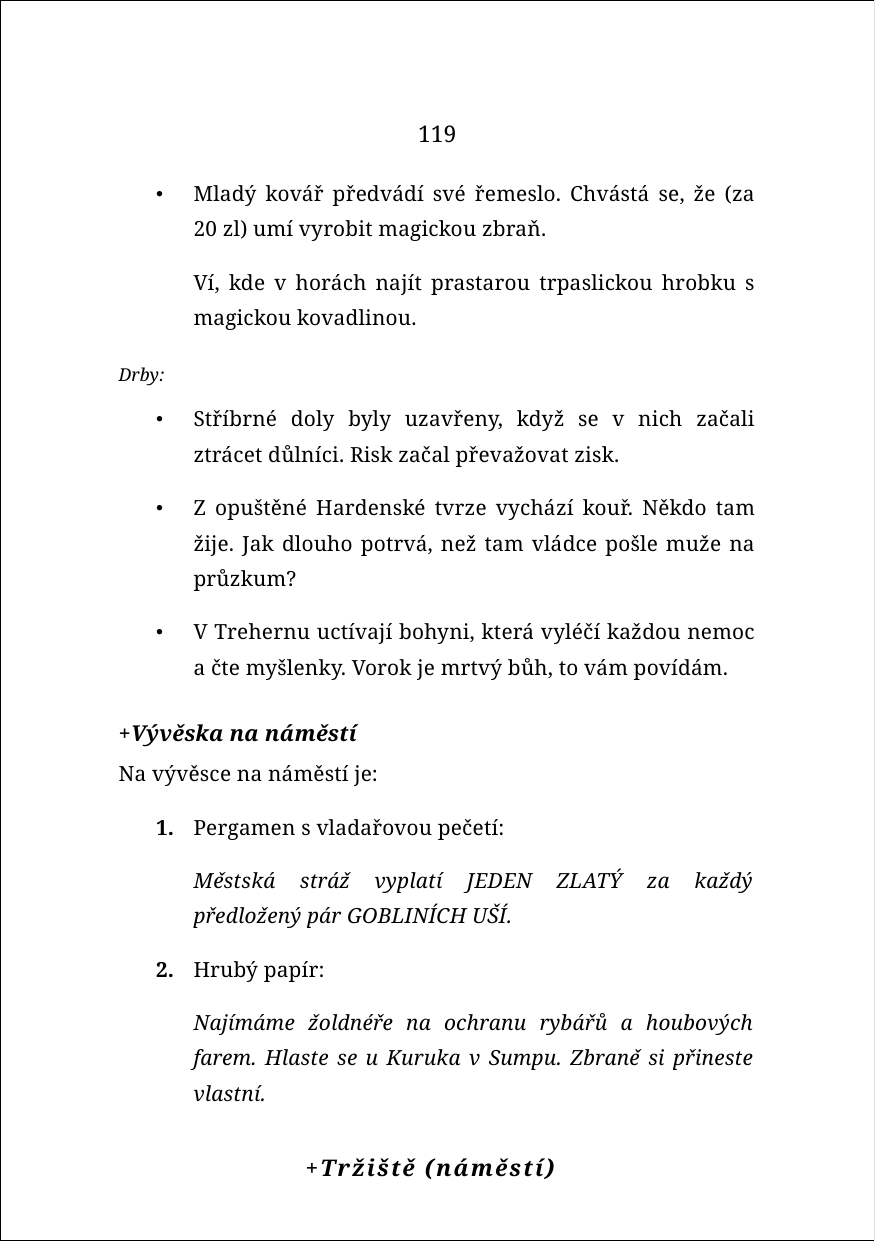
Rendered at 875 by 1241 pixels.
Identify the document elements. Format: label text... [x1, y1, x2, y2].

list Stříbrné doly byly uzavřeny, když se v nich začali ztrácet důlníci. Risk začal převažovat zisk. [156, 404, 756, 468]
list Pergamen s vladařovou pečetí: [156, 813, 756, 841]
text Drby: [118, 362, 756, 387]
list Mladý kovář předvádí své řemeslo. Chvástá se, že (za 20 zl) umí vyrobit magickou zbraň. [156, 179, 756, 243]
list Městská stráž vyplatí JEDEN ZLATÝ za každý předložený pár GOBLINÍCH UŠÍ. [156, 866, 756, 930]
list Ví, kde v horách najít prastarou trpaslickou hrobku s magickou kovadlinou. [156, 268, 756, 332]
list V Trehernu uctívají bohyni, která vyléčí každou nemoc a čte myšlenky. Vorok je mrtvý bůh, to vám povídám. [156, 617, 756, 681]
subtitle +Vývěska na náměstí [118, 718, 756, 748]
list Najímáme žoldnéře na ochranu rybářů a houbových farem. Hlaste se u Kuruka v Sumpu. Zbraně si přineste vlastní. [156, 1008, 756, 1107]
list Z opuštěné Hardenské tvrze vychází kouř. Někdo tam žije. Jak dlouho potrvá, než tam vládce pošle muže na průzkum? [156, 493, 756, 593]
list Hrubý papír: [156, 955, 756, 983]
text Na vývěsce na náměstí je: [118, 759, 756, 788]
